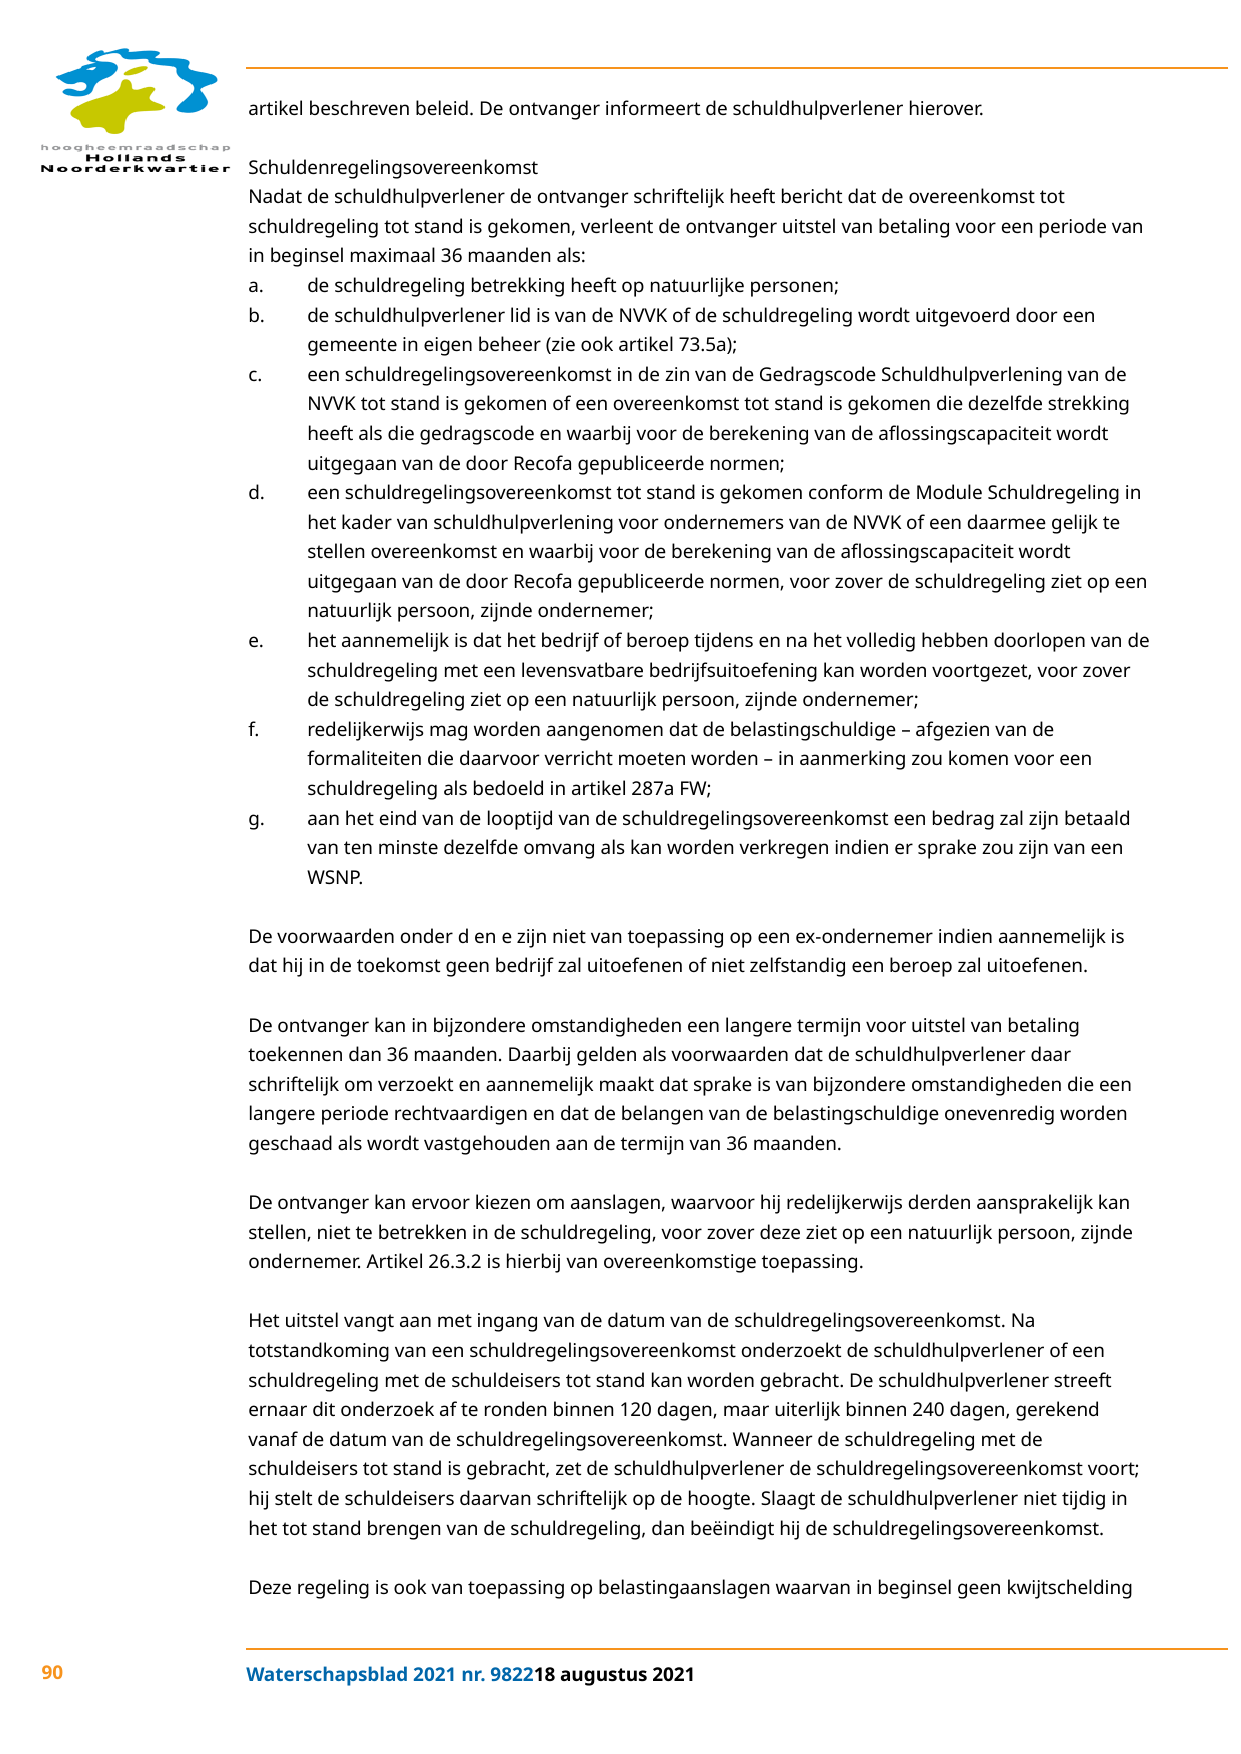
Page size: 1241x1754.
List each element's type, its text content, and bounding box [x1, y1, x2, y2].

text De voorwaarden onder d en e zijn niet van toepassing op een ex-ondernemer indien aannemelijk is dat hij in de toekomst geen bedrijf zal uitoefenen of niet zelfstandig een beroep zal uitoefenen. [248, 923, 1152, 978]
picture [41, 47, 231, 172]
text Deze regeling is ook van toepassing op belastingaanslagen waarvan in beginsel geen kwijtschelding [248, 1574, 1152, 1600]
list het aannemelijk is dat het bedrijf of beroep tijdens en na het volledig hebben doorlopen van de schuldregeling met een levensvatbare bedrijfsuitoefening kan worden voortgezet, voor zover de schuldregeling ziet op een natuurlijk persoon, zijnde ondernemer; [248, 627, 1152, 712]
list de schuldregeling betrekking heeft op natuurlijke personen; [248, 272, 1152, 298]
text De ontvanger kan ervoor kiezen om aanslagen, waarvoor hij redelijkerwijs derden aansprakelijk kan stellen, niet te betrekken in de schuldregeling, voor zover deze ziet op een natuurlijk persoon, zijnde ondernemer. Artikel 26.3.2 is hierbij van overeenkomstige toepassing. [248, 1189, 1152, 1274]
list een schuldregelingsovereenkomst tot stand is gekomen conform de Module Schuldregeling in het kader van schuldhulpverlening voor ondernemers van de NVVK of een daarmee gelijk te stellen overeenkomst en waarbij voor de berekening van de aflossingscapaciteit wordt uitgegaan van de door Recofa gepubliceerde normen, voor zover de schuldregeling ziet op een natuurlijk persoon, zijnde ondernemer; [248, 479, 1152, 623]
list een schuldregelingsovereenkomst in de zin van de Gedragscode Schuldhulpverlening van de NVVK tot stand is gekomen of een overeenkomst tot stand is gekomen die dezelfde strekking heeft als die gedragscode en waarbij voor de berekening van de aflossingscapaciteit wordt uitgegaan van de door Recofa gepubliceerde normen; [248, 361, 1152, 476]
text artikel beschreven beleid. De ontvanger informeert de schuldhulpverlener hierover. [248, 95, 1152, 121]
text Schuldenregelingsovereenkomst [248, 154, 1152, 180]
list de schuldhulpverlener lid is van de NVVK of de schuldregeling wordt uitgevoerd door een gemeente in eigen beheer (zie ook artikel 73.5a); [248, 302, 1152, 357]
list redelijkerwijs mag worden aangenomen dat de belastingschuldige – afgezien van de formaliteiten die daarvoor verricht moeten worden – in aanmerking zou komen voor een schuldregeling als bedoeld in artikel 287a FW; [248, 716, 1152, 801]
text De ontvanger kan in bijzondere omstandigheden een langere termijn voor uitstel van betaling toekennen dan 36 maanden. Daarbij gelden als voorwaarden dat de schuldhulpverlener daar schriftelijk om verzoekt en aannemelijk maakt dat sprake is van bijzondere omstandigheden die een langere periode rechtvaardigen en dat de belangen van de belastingschuldige onevenredig worden geschaad als wordt vastgehouden aan de termijn van 36 maanden. [248, 1012, 1152, 1156]
list aan het eind van de looptijd van de schuldregelingsovereenkomst een bedrag zal zijn betaald van ten minste dezelfde omvang als kan worden verkregen indien er sprake zou zijn van een WSNP. [248, 805, 1152, 890]
text Het uitstel vangt aan met ingang van de datum van de schuldregelingsovereenkomst. Na totstandkoming van een schuldregelingsovereenkomst onderzoekt de schuldhulpverlener of een schuldregeling met de schuldeisers tot stand kan worden gebracht. De schuldhulpverlener streeft ernaar dit onderzoek af te ronden binnen 120 dagen, maar uiterlijk binnen 240 dagen, gerekend vanaf de datum van de schuldregelingsovereenkomst. Wanneer de schuldregeling met de schuldeisers tot stand is gebracht, zet de schuldhulpverlener de schuldregelingsovereenkomst voort; hij stelt de schuldeisers daarvan schriftelijk op de hoogte. Slaagt de schuldhulpverlener niet tijdig in het tot stand brengen van de schuldregeling, dan beëindigt hij de schuldregelingsovereenkomst. [248, 1308, 1152, 1541]
text Nadat de schuldhulpverlener de ontvanger schriftelijk heeft bericht dat de overeenkomst tot schuldregeling tot stand is gekomen, verleent de ontvanger uitstel van betaling voor een periode van in beginsel maximaal 36 maanden als: [248, 183, 1152, 268]
